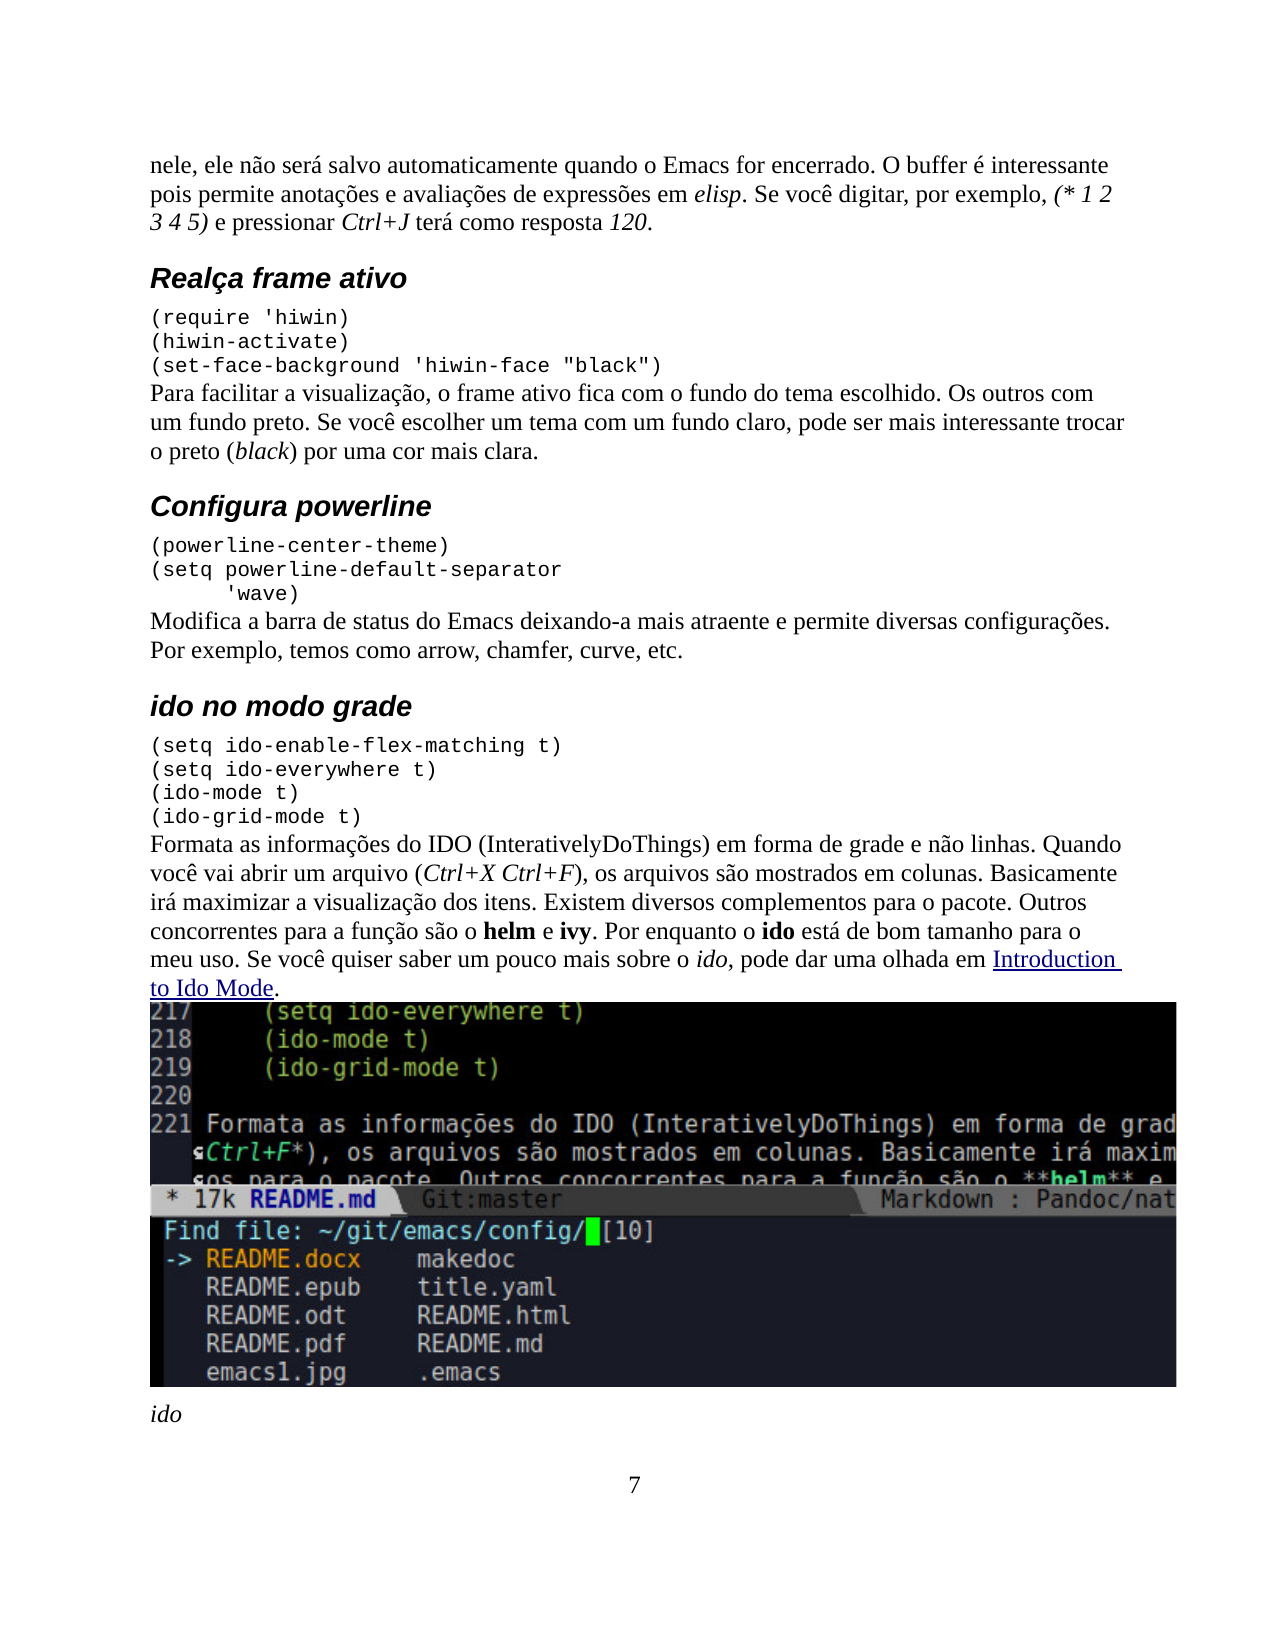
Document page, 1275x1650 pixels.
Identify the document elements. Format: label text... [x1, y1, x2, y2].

text ido [150, 1399, 1125, 1428]
subtitle Realça frame ativo [150, 261, 1125, 295]
text (hiwin-activate) [150, 331, 1125, 354]
picture [150, 1002, 1177, 1387]
text Formata as informações do IDO (InterativelyDoThings) em forma de grade e não linhas. Quando você vai abrir um arquivo (Ctrl+X Ctrl+F), os arquivos são mostrados em colunas. Basicamente irá maximizar a visualização dos itens. Existem diversos complementos para o pacote. Outros concorrentes para a função são o helm e ivy. Por enquanto o ido está de bom tamanho para o meu uso. Se você quiser saber um pouco mais sobre o ido, pode dar uma olhada em Introduction to Ido Mode. [150, 829, 1125, 1002]
text (ido-grid-mode t) [150, 806, 1125, 829]
subtitle ido no modo grade [150, 689, 1125, 722]
subtitle Configura powerline [150, 489, 1125, 523]
text (setq ido-everywhere t) [150, 759, 1125, 782]
text (setq ido-enable-flex-matching t) [150, 735, 1125, 759]
text (require 'hiwin) [150, 307, 1125, 331]
text (set-face-background 'hiwin-face "black") [150, 354, 1125, 378]
text Para facilitar a visualização, o frame ativo fica com o fundo do tema escolhido. Os outros com um fundo preto. Se você escolher um tema com um fundo claro, pode ser mais interessante trocar o preto (black) por uma cor mais clara. [150, 378, 1125, 464]
text nele, ele não será salvo automaticamente quando o Emacs for encerrado. O buffer é interessante pois permite anotações e avaliações de expressões em elisp. Se você digitar, por exemplo, (* 1 2 3 4 5) e pressionar Ctrl+J terá como resposta 120. [150, 150, 1125, 236]
text 'wave) [150, 583, 1125, 606]
text (ido-mode t) [150, 782, 1125, 806]
text (powerline-center-theme) [150, 536, 1125, 559]
text Modifica a barra de status do Emacs deixando-a mais atraente e permite diversas configurações. Por exemplo, temos como arrow, chamfer, curve, etc. [150, 606, 1125, 664]
text (setq powerline-default-separator [150, 559, 1125, 583]
